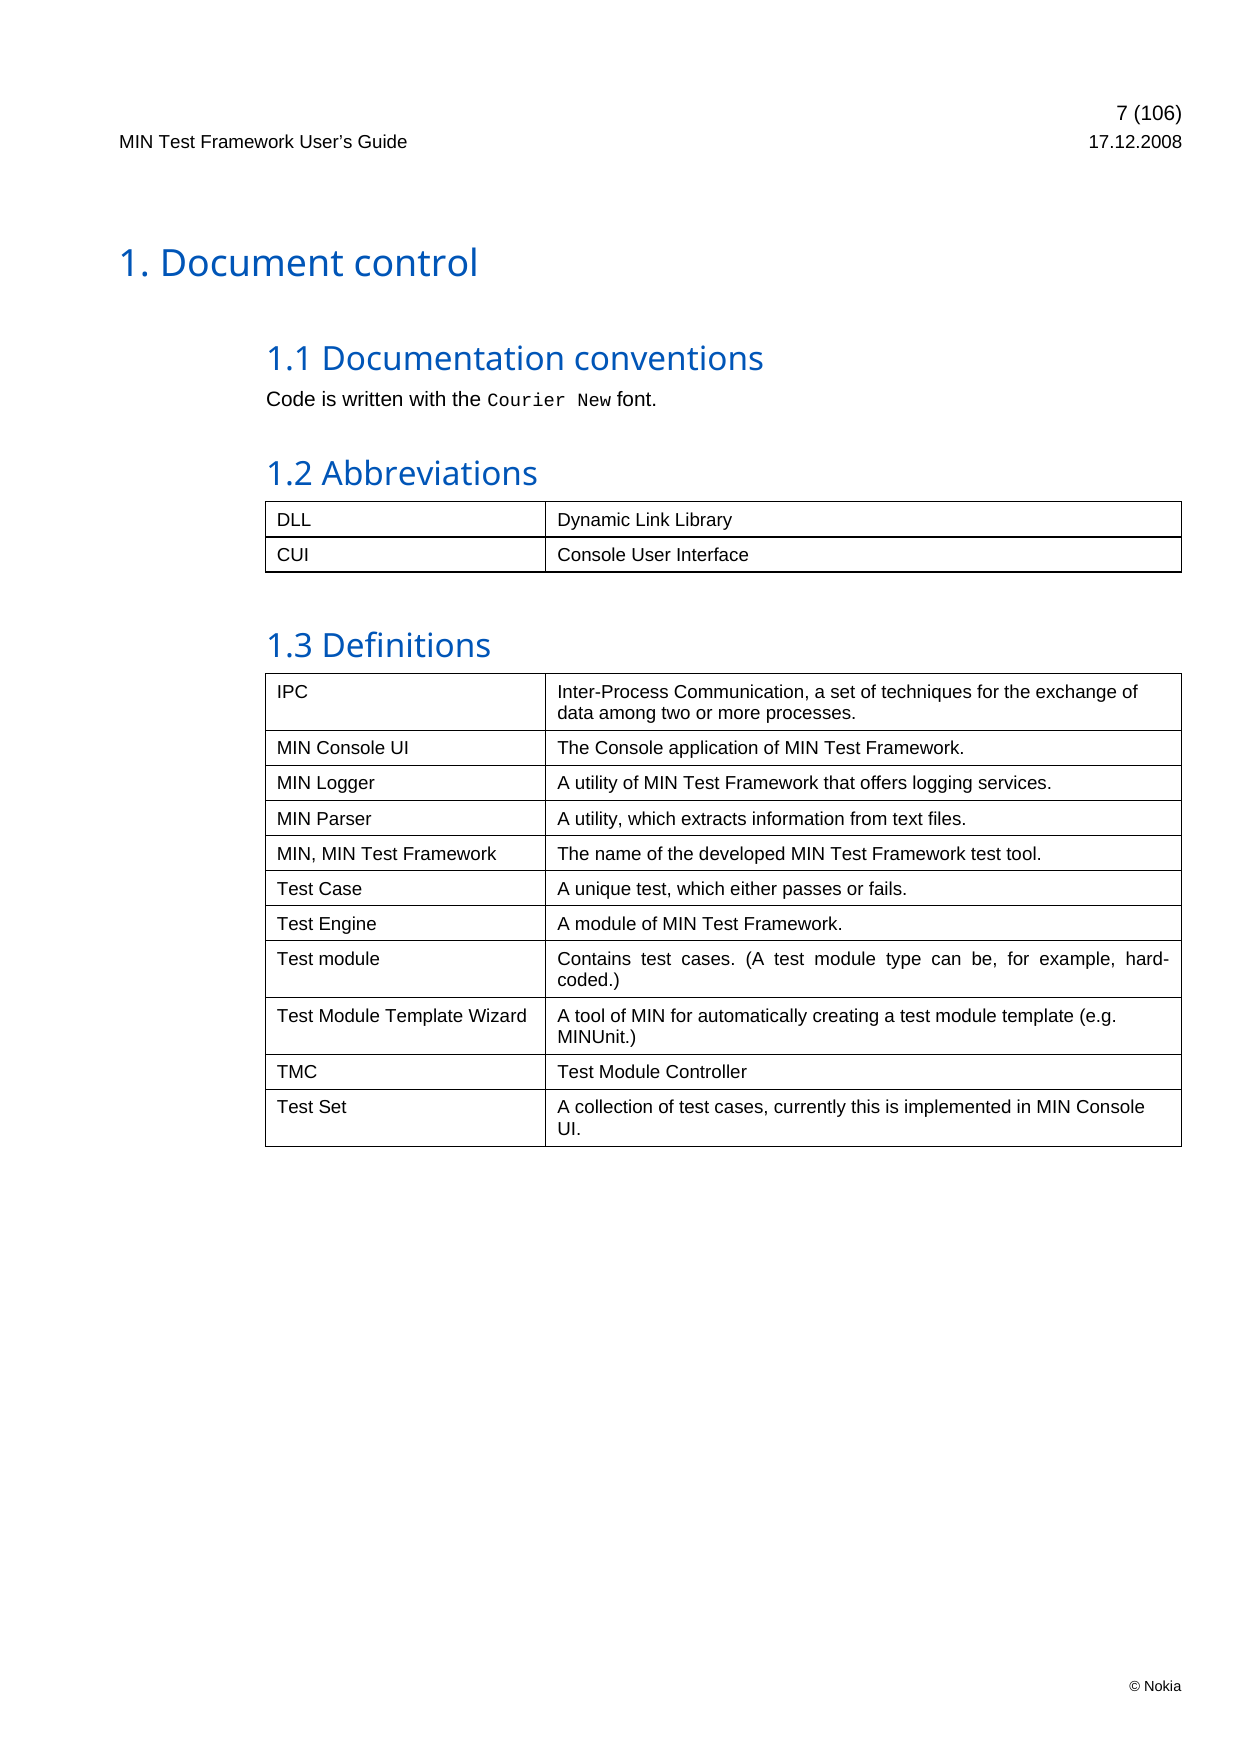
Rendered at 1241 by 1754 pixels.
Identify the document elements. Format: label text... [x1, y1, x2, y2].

table_cell Test Module Controller [546, 1055, 1181, 1089]
table_header Dynamic Link Library [546, 502, 1181, 536]
table_cell MIN Parser [266, 801, 545, 835]
subtitle Document control [118, 236, 1181, 287]
table_header Inter-Process Communication, a set of techniques for the exchange of data among two or more processes. [546, 674, 1181, 730]
table_cell A module of MIN Test Framework. [546, 906, 1181, 940]
table_header DLL [266, 502, 545, 536]
table_cell A collection of test cases, currently this is implemented in MIN Console UI. [546, 1090, 1181, 1146]
table_cell Test Case [266, 871, 545, 905]
table_cell A utility, which extracts information from text files. [546, 801, 1181, 835]
table_cell Contains test cases. (A test module type can be, for example, hard-coded.) [546, 941, 1181, 997]
text Code is written with the Courier New font. [266, 387, 1181, 412]
table_cell A unique test, which either passes or fails. [546, 871, 1181, 905]
table_cell Test Set [266, 1090, 545, 1146]
table_cell A tool of MIN for automatically creating a test module template (e.g. MINUnit.) [546, 998, 1181, 1054]
table_cell Test Module Template Wizard [266, 998, 545, 1054]
table_cell MIN Logger [266, 766, 545, 800]
table_cell Console User Interface [546, 538, 1181, 571]
table_cell A utility of MIN Test Framework that offers logging services. [546, 766, 1181, 800]
table_cell MIN, MIN Test Framework [266, 836, 545, 870]
subtitle Documentation conventions [266, 335, 1181, 381]
table_cell The name of the developed MIN Test Framework test tool. [546, 836, 1181, 870]
table_cell TMC [266, 1055, 545, 1089]
table_cell MIN Console UI [266, 731, 545, 765]
subtitle Definitions [266, 621, 1181, 667]
table_cell Test Engine [266, 906, 545, 940]
table_cell CUI [266, 538, 545, 571]
subtitle Abbreviations [266, 449, 1181, 495]
table_header IPC [266, 674, 545, 730]
table_cell Test module [266, 941, 545, 997]
table_cell The Console application of MIN Test Framework. [546, 731, 1181, 765]
